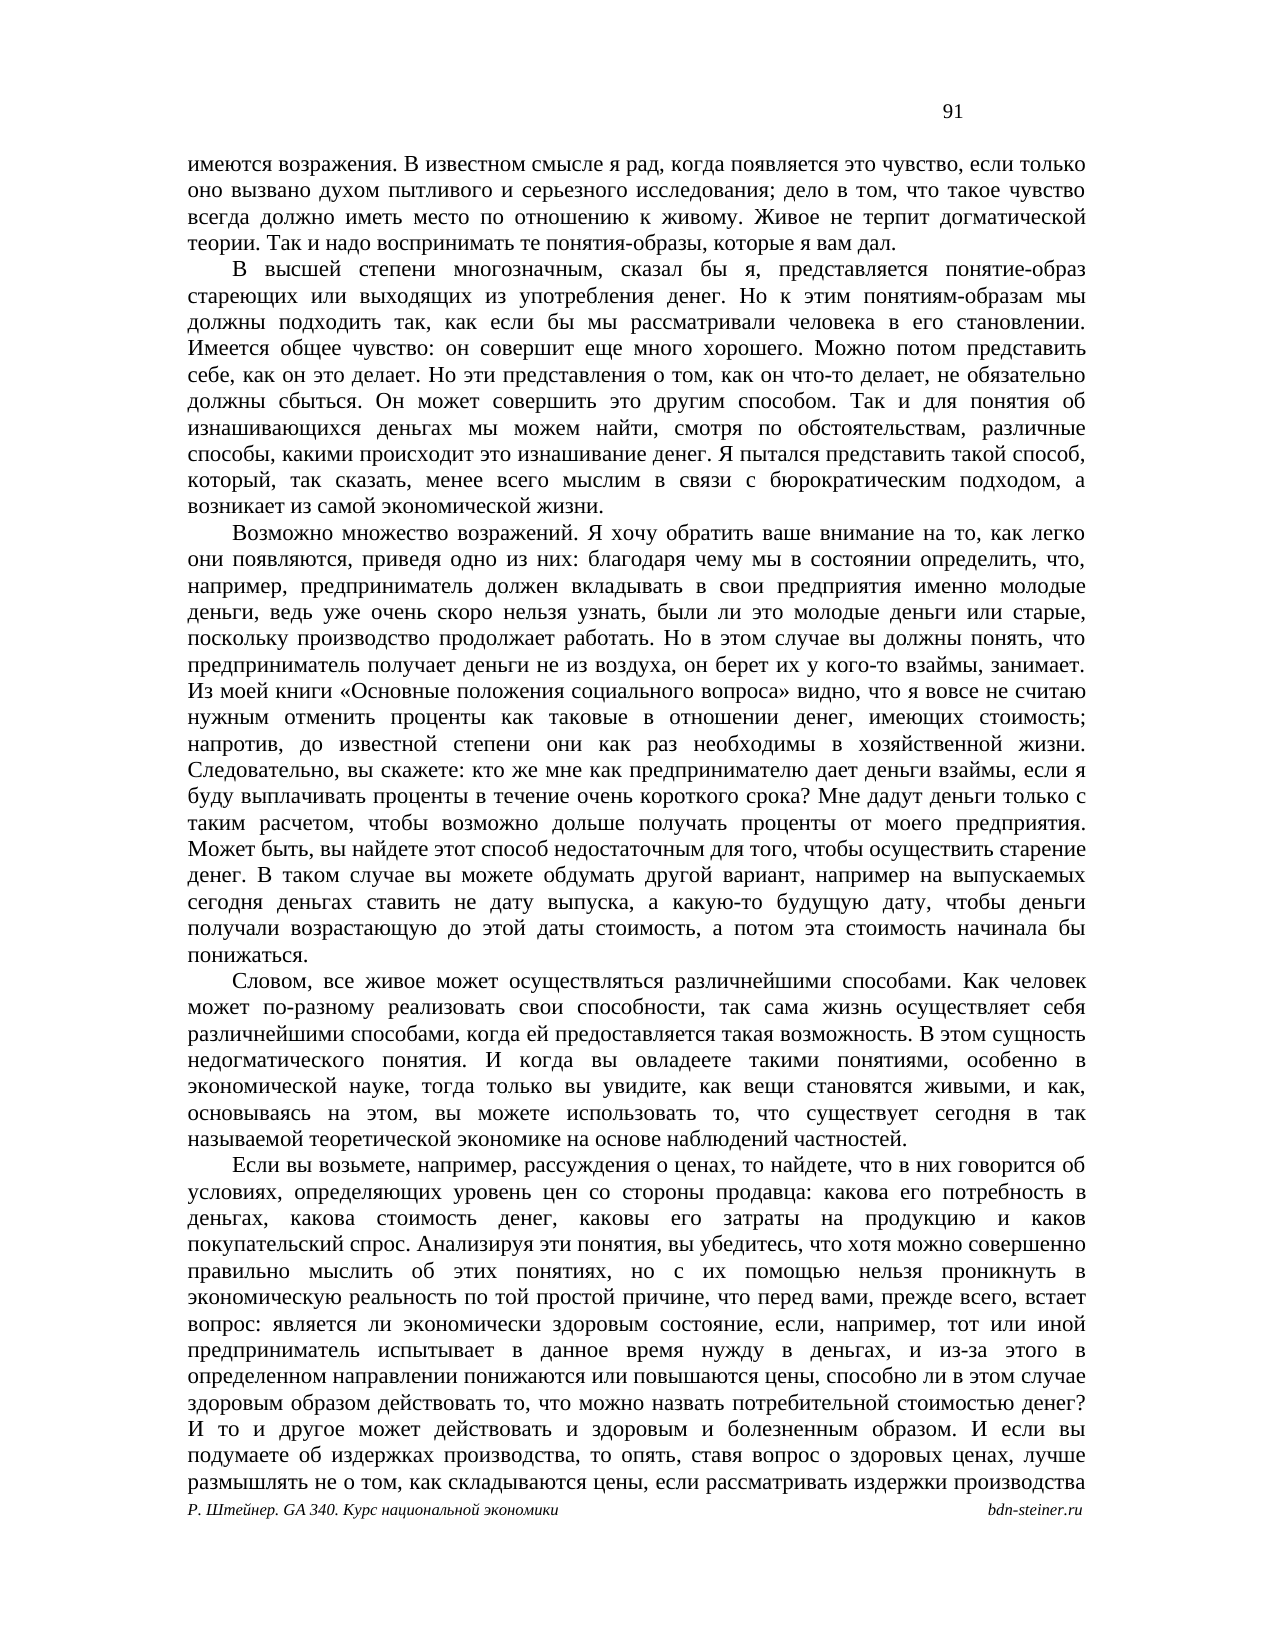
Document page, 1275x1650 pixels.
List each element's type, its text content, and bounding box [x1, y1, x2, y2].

text Если вы возьмете, например, рассуждения о ценах, то найдете, что в них говорится об условиях, определяющих уровень цен со стороны продавца: какова его потребность в деньгах, какова стоимость денег, каковы его затраты на продукцию и каков покупательский спрос. Анализируя эти понятия, вы убедитесь, что хотя можно совершенно правильно мыслить об этих понятиях, но с их помощью нельзя проникнуть в экономическую реальность по той простой причине, что перед вами, прежде всего, встает вопрос: является ли экономически здоровым состояние, если, например, тот или иной предприниматель испытывает в данное время нужду в деньгах, и из-за этого в определенном направлении понижаются или повышаются цены, способно ли в этом случае здоровым образом действовать то, что можно назвать потребительной стоимостью денег? И то и другое может действовать и здоровым и болезненным образом. И если вы подумаете об издержках производства, то опять, ставя вопрос о здоровых ценах, лучше размышлять не о том, как складываются цены, если рассматривать издержки производства [187, 1151, 1087, 1494]
text Возможно множество возражений. Я хочу обратить ваше внимание на то, как легко они появляются, приведя одно из них: благодаря чему мы в состоянии определить, что, например, предприниматель должен вкладывать в свои предприятия именно молодые деньги, ведь уже очень скоро нельзя узнать, были ли это молодые деньги или старые, поскольку производство продолжает работать. Но в этом случае вы должны понять, что предприниматель получает деньги не из воздуха, он берет их у кого-то взаймы, занимает. Из моей книги «Основные положения социального вопроса» видно, что я вовсе не считаю нужным отменить проценты как таковые в отношении денег, имеющих стоимость; напротив, до известной степени они как раз необходимы в хозяйственной жизни. Следовательно, вы скажете: кто же мне как предпринимателю дает деньги взаймы, если я буду выплачивать проценты в течение очень короткого срока? Мне дадут деньги только с таким расчетом, чтобы возможно дольше получать проценты от моего предприятия. Может быть, вы найдете этот способ недостаточным для того, чтобы осуществить старение денег. В таком случае вы можете обдумать другой вариант, например на выпускаемых сегодня деньгах ставить не дату выпуска, а какую-то будущую дату, чтобы деньги получали возрастающую до этой даты стоимость, а потом эта стоимость начинала бы понижаться. [187, 519, 1087, 967]
text Словом, все живое может осуществляться различнейшими способами. Как человек может по-разному реализовать свои способности, так сама жизнь осуществляет себя различнейшими способами, когда ей предоставляется такая возможность. В этом сущность недогматического понятия. И когда вы овладеете такими понятиями, особенно в экономической науке, тогда только вы увидите, как вещи становятся живыми, и как, основываясь на этом, вы можете использовать то, что существует сегодня в так называемой теоретической экономике на основе наблюдений частностей. [187, 967, 1087, 1151]
text В высшей степени многозначным, сказал бы я, представляется понятие-образ стареющих или выходящих из употребления денег. Но к этим понятиям-образам мы должны подходить так, как если бы мы рассматривали человека в его становлении. Имеется общее чувство: он совершит еще много хорошего. Можно потом представить себе, как он это делает. Но эти представления о том, как он что-то делает, не обязательно должны сбыться. Он может совершить это другим способом. Так и для понятия об изнашивающихся деньгах мы можем найти, смотря по обстоятельствам, различные способы, какими происходит это изнашивание денег. Я пытался представить такой способ, который, так сказать, менее всего мыслим в связи с бюрократическим подходом, а возникает из самой экономической жизни. [187, 255, 1087, 519]
text имеются возражения. В известном смысле я рад, когда появляется это чувство, если только оно вызвано духом пытливого и серьезного исследования; дело в том, что такое чувство всегда должно иметь место по отношению к живому. Живое не терпит догматической теории. Так и надо воспринимать те понятия-образы, которые я вам дал. [187, 150, 1087, 255]
